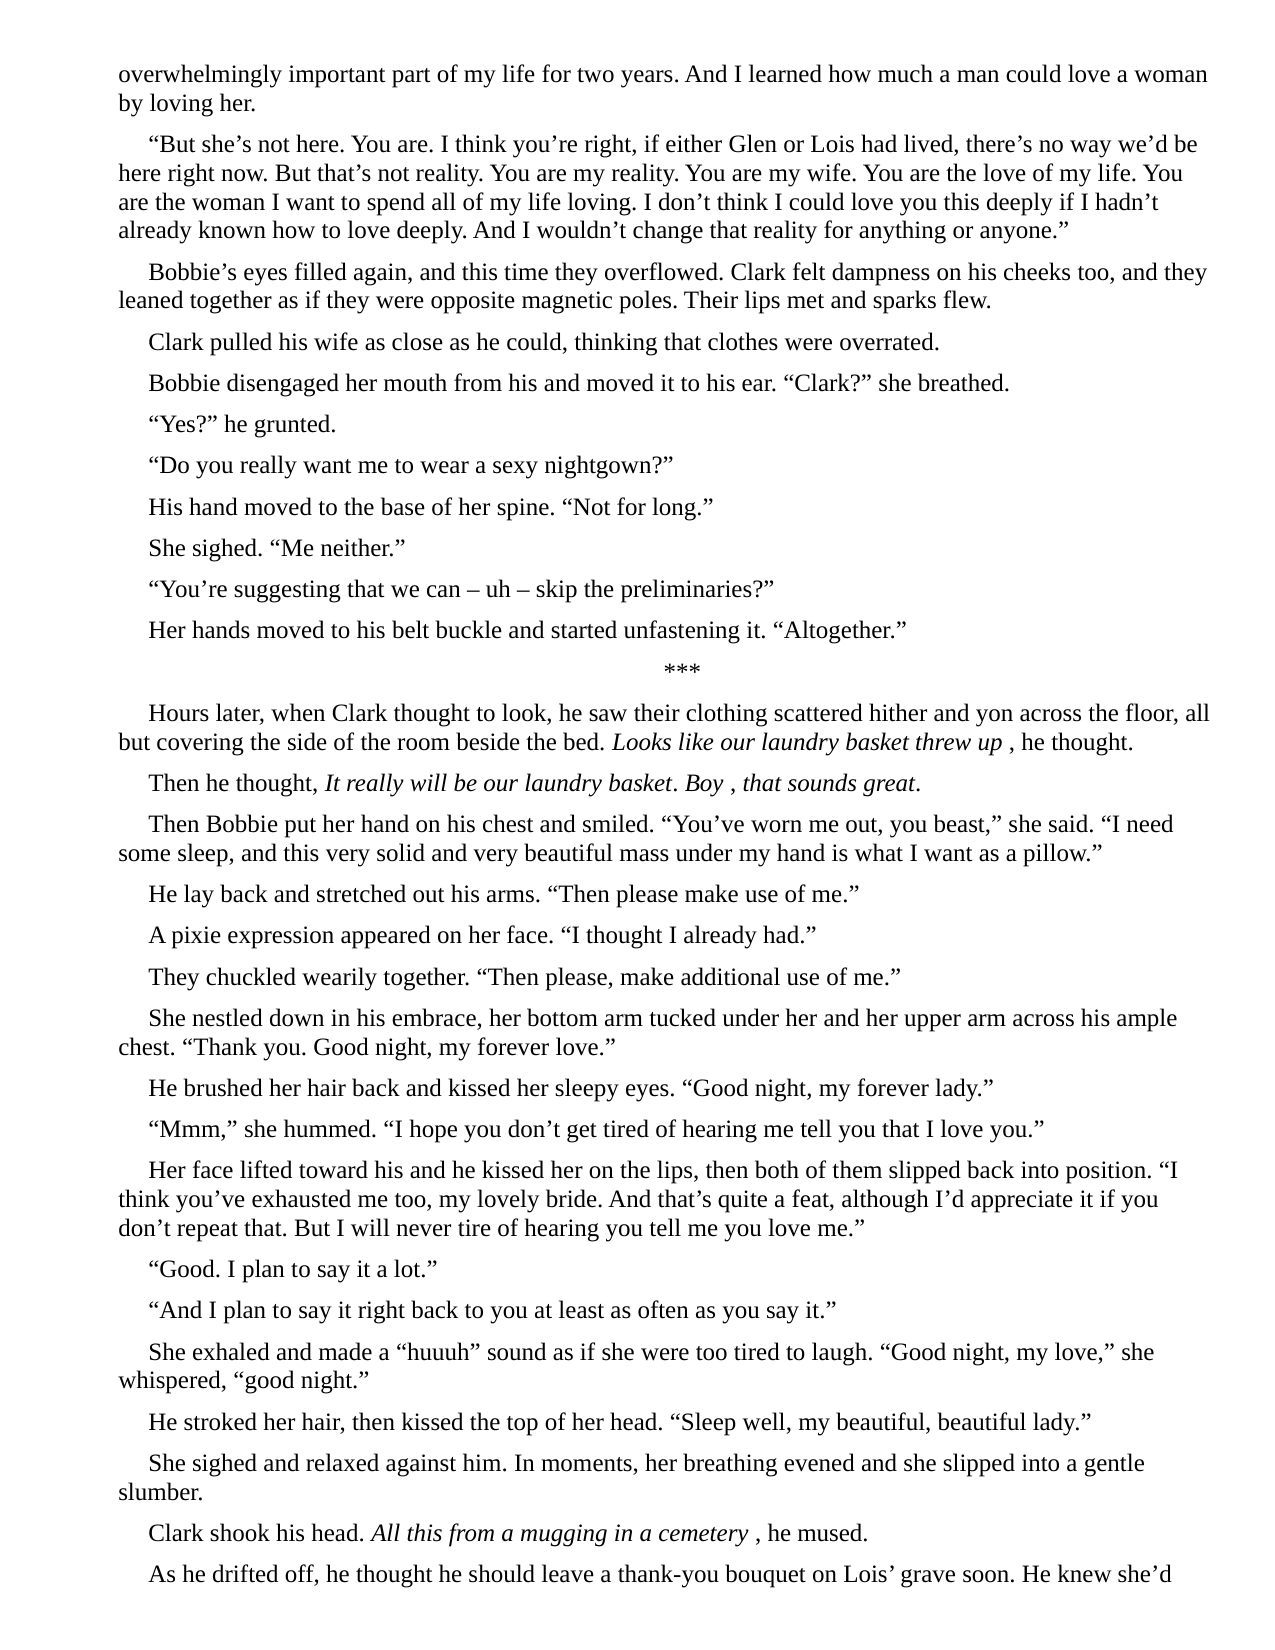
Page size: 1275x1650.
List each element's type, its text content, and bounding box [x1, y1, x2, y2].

text Bobbie’s eyes filled again, and this time they overflowed. Clark felt dampness on his cheeks too, and they leaned together as if they were opposite magnetic poles. Their lips met and sparks flew. [118, 257, 1216, 314]
text Then he thought, It really will be our laundry basket. Boy , that sounds great. [118, 768, 1216, 797]
text A pixie expression appeared on her face. “I thought I already had.” [118, 920, 1216, 949]
text Her face lifted toward his and he kissed her on the lips, then both of them slipped back into position. “I think you’ve exhausted me too, my lovely bride. And that’s quite a feat, although I’d appreciate it if you don’t repeat that. But I will never tire of hearing you tell me you love me.” [118, 1155, 1216, 1242]
text Then Bobbie put her hand on his chest and smiled. “You’ve worn me out, you beast,” she said. “I need some sleep, and this very solid and very beautiful mass under my hand is what I want as a pillow.” [118, 809, 1216, 867]
text “And I plan to say it right back to you at least as often as you say it.” [118, 1295, 1216, 1324]
text Clark shook his head. All this from a mugging in a cemetery , he mused. [118, 1518, 1216, 1547]
text He brushed her hair back and kissed her sleepy eyes. “Good night, my forever lady.” [118, 1073, 1216, 1102]
text overwhelmingly important part of my life for two years. And I learned how much a man could love a woman by loving her. [118, 59, 1216, 117]
text They chuckled wearily together. “Then please, make additional use of me.” [118, 962, 1216, 990]
text She nestled down in his embrace, her bottom arm tucked under her and her upper arm across his ample chest. “Thank you. Good night, my forever love.” [118, 1003, 1216, 1060]
text “But she’s not here. You are. I think you’re right, if either Glen or Lois had lived, there’s no way we’d be here right now. But that’s not reality. You are my reality. You are my wife. You are the love of my life. You are the woman I want to spend all of my life loving. I don’t think I could love you this deeply if I hadn’t already known how to love deeply. And I wouldn’t change that reality for anything or anyone.” [118, 129, 1216, 244]
text “Yes?” he grunted. [118, 409, 1216, 438]
text She sighed and relaxed against him. In moments, her breathing evened and she slipped into a gentle slumber. [118, 1448, 1216, 1505]
text As he drifted off, he thought he should leave a thank-you bouquet on Lois’ grave soon. He knew she’d [118, 1559, 1216, 1588]
text *** [118, 657, 1216, 685]
text “Mmm,” she hummed. “I hope you don’t get tired of hearing me tell you that I love you.” [118, 1114, 1216, 1143]
text “Good. I plan to say it a lot.” [118, 1254, 1216, 1283]
text Clark pulled his wife as close as he could, thinking that clothes were overrated. [118, 327, 1216, 355]
text He stroked her hair, then kissed the top of her head. “Sleep well, my beautiful, beautiful lady.” [118, 1407, 1216, 1435]
text She sighed. “Me neither.” [118, 533, 1216, 562]
text Bobbie disengaged her mouth from his and moved it to his ear. “Clark?” she breathed. [118, 368, 1216, 397]
text He lay back and stretched out his arms. “Then please make use of me.” [118, 879, 1216, 908]
text His hand moved to the base of her spine. “Not for long.” [118, 492, 1216, 520]
text She exhaled and made a “huuuh” sound as if she were too tired to laugh. “Good night, my love,” she whispered, “good night.” [118, 1337, 1216, 1394]
text Her hands moved to his belt buckle and started unfastening it. “Altogether.” [118, 615, 1216, 644]
text “Do you really want me to wear a sexy nightgown?” [118, 450, 1216, 479]
text “You’re suggesting that we can – uh – skip the preliminaries?” [118, 574, 1216, 603]
text Hours later, when Clark thought to look, he saw their clothing scattered hither and yon across the floor, all but covering the side of the room beside the bed. Looks like our laundry basket threw up , he thought. [118, 698, 1216, 755]
